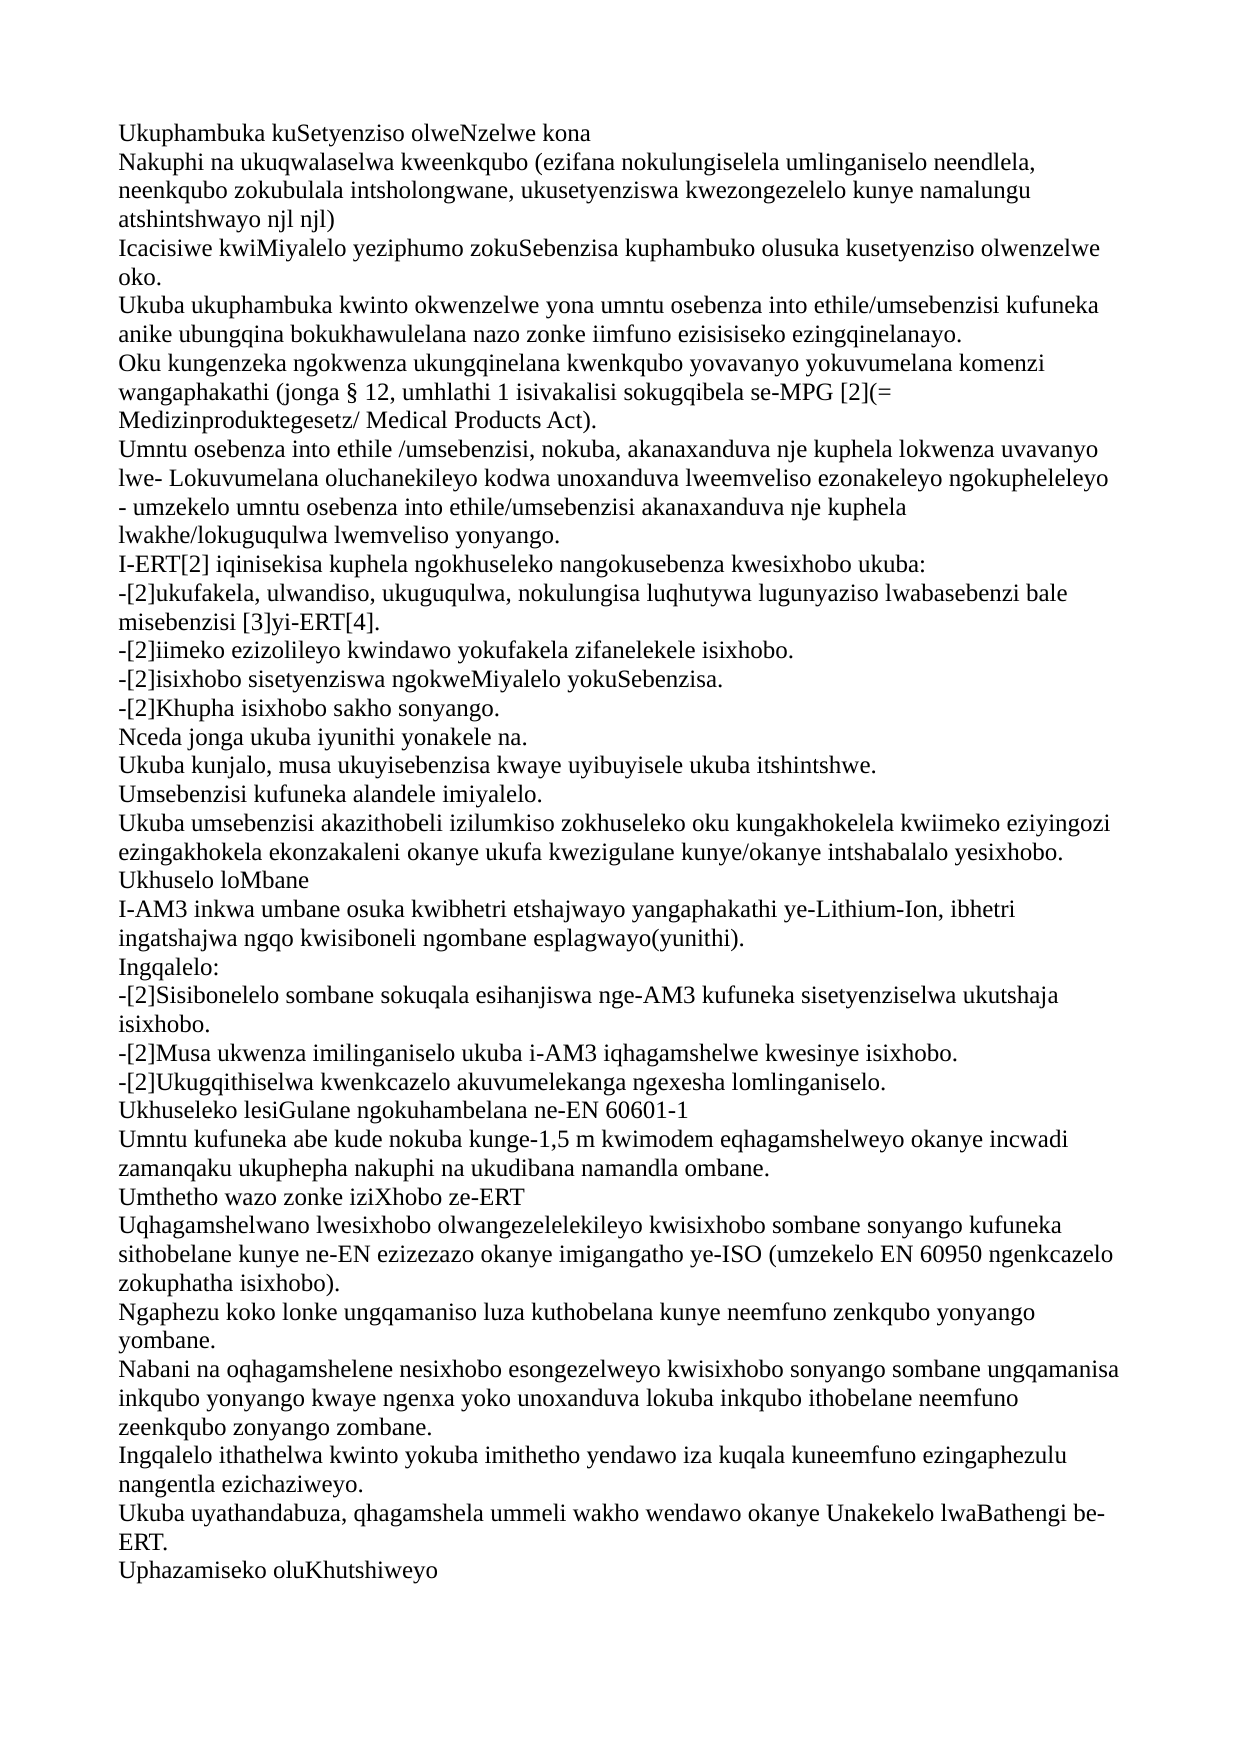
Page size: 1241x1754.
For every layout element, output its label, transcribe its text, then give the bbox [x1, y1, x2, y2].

text -[2]Sisibonelelo sombane sokuqala esihanjiswa nge-AM3 kufuneka sisetyenziselwa ukutshaja isixhobo. [118, 981, 1122, 1038]
text -[2]Ukugqithiselwa kwenkcazelo akuvumelekanga ngexesha lomlinganiselo. [118, 1067, 1122, 1096]
text Nceda jonga ukuba iyunithi yonakele na. [118, 722, 1122, 751]
text -[2]ukufakela, ulwandiso, ukuguqulwa, nokulungisa luqhutywa lugunyaziso lwabasebenzi bale misebenzisi [3]yi-ERT[4]. [118, 578, 1122, 636]
text Ukuba umsebenzisi akazithobeli izilumkiso zokhuseleko oku kungakhokelela kwiimeko eziyingozi ezingakhokela ekonzakaleni okanye ukufa kwezigulane kunye/okanye intshabalalo yesixhobo. [118, 808, 1122, 866]
text -[2]isixhobo sisetyenziswa ngokweMiyalelo yokuSebenzisa. [118, 664, 1122, 693]
text -[2]iimeko ezizolileyo kwindawo yokufakela zifanelekele isixhobo. [118, 636, 1122, 664]
text Oku kungenzeka ngokwenza ukungqinelana kwenkqubo yovavanyo yokuvumelana komenzi wangaphakathi (jonga § 12, umhlathi 1 isivakalisi sokugqibela se-MPG [2](= Medizinproduktegesetz/ Medical Products Act). [118, 348, 1122, 434]
text Umthetho wazo zonke iziXhobo ze-ERT [118, 1182, 1122, 1211]
text Ukhuseleko lesiGulane ngokuhambelana ne-EN 60601-1 [118, 1096, 1122, 1124]
text Umsebenzisi kufuneka alandele imiyalelo. [118, 779, 1122, 808]
text Uphazamiseko oluKhutshiweyo [118, 1556, 1122, 1584]
text Ukuba ukuphambuka kwinto okwenzelwe yona umntu osebenza into ethile/umsebenzisi kufuneka anike ubungqina bokukhawulelana nazo zonke iimfuno ezisisiseko ezingqinelanayo. [118, 291, 1122, 348]
text Nakuphi na ukuqwalaselwa kweenkqubo (ezifana nokulungiselela umlinganiselo neendlela, neenkqubo zokubulala intsholongwane, ukusetyenziswa kwezongezelelo kunye namalungu atshintshwayo njl njl) [118, 147, 1122, 233]
text I-AM3 inkwa umbane osuka kwibhetri etshajwayo yangaphakathi ye-Lithium-Ion, ibhetri ingatshajwa ngqo kwisiboneli ngombane esplagwayo(yunithi). [118, 894, 1122, 952]
text Ukuba uyathandabuza, qhagamshela ummeli wakho wendawo okanye Unakekelo lwaBathengi be- ERT. [118, 1498, 1122, 1556]
text Ingqalelo: [118, 952, 1122, 981]
text Icacisiwe kwiMiyalelo yeziphumo zokuSebenzisa kuphambuko olusuka kusetyenziso olwenzelwe oko. [118, 233, 1122, 291]
text Uqhagamshelwano lwesixhobo olwangezelelekileyo kwisixhobo sombane sonyango kufuneka sithobelane kunye ne-EN ezizezazo okanye imigangatho ye-ISO (umzekelo EN 60950 ngenkcazelo zokuphatha isixhobo). [118, 1211, 1122, 1297]
text Ingqalelo ithathelwa kwinto yokuba imithetho yendawo iza kuqala kuneemfuno ezingaphezulu nangentla ezichaziweyo. [118, 1441, 1122, 1498]
text -[2]Khupha isixhobo sakho sonyango. [118, 693, 1122, 722]
text Ngaphezu koko lonke ungqamaniso luza kuthobelana kunye neemfuno zenkqubo yonyango yombane. [118, 1297, 1122, 1354]
text Ukuba kunjalo, musa ukuyisebenzisa kwaye uyibuyisele ukuba itshintshwe. [118, 751, 1122, 779]
text I-ERT[2] iqinisekisa kuphela ngokhuseleko nangokusebenza kwesixhobo ukuba: [118, 549, 1122, 578]
text Nabani na oqhagamshelene nesixhobo esongezelweyo kwisixhobo sonyango sombane ungqamanisa inkqubo yonyango kwaye ngenxa yoko unoxanduva lokuba inkqubo ithobelane neemfuno zeenkqubo zonyango zombane. [118, 1354, 1122, 1441]
text Ukuphambuka kuSetyenziso olweNzelwe kona [118, 118, 1122, 147]
text Ukhuselo loMbane [118, 866, 1122, 894]
text Umntu osebenza into ethile /umsebenzisi, nokuba, akanaxanduva nje kuphela lokwenza uvavanyo lwe- Lokuvumelana oluchanekileyo kodwa unoxanduva lweemveliso ezonakeleyo ngokupheleleyo - umzekelo umntu osebenza into ethile/umsebenzisi akanaxanduva nje kuphela lwakhe/lokuguqulwa lwemveliso yonyango. [118, 434, 1122, 549]
text Umntu kufuneka abe kude nokuba kunge-1,5 m kwimodem eqhagamshelweyo okanye incwadi zamanqaku ukuphepha nakuphi na ukudibana namandla ombane. [118, 1124, 1122, 1182]
text -[2]Musa ukwenza imilinganiselo ukuba i-AM3 iqhagamshelwe kwesinye isixhobo. [118, 1038, 1122, 1067]
